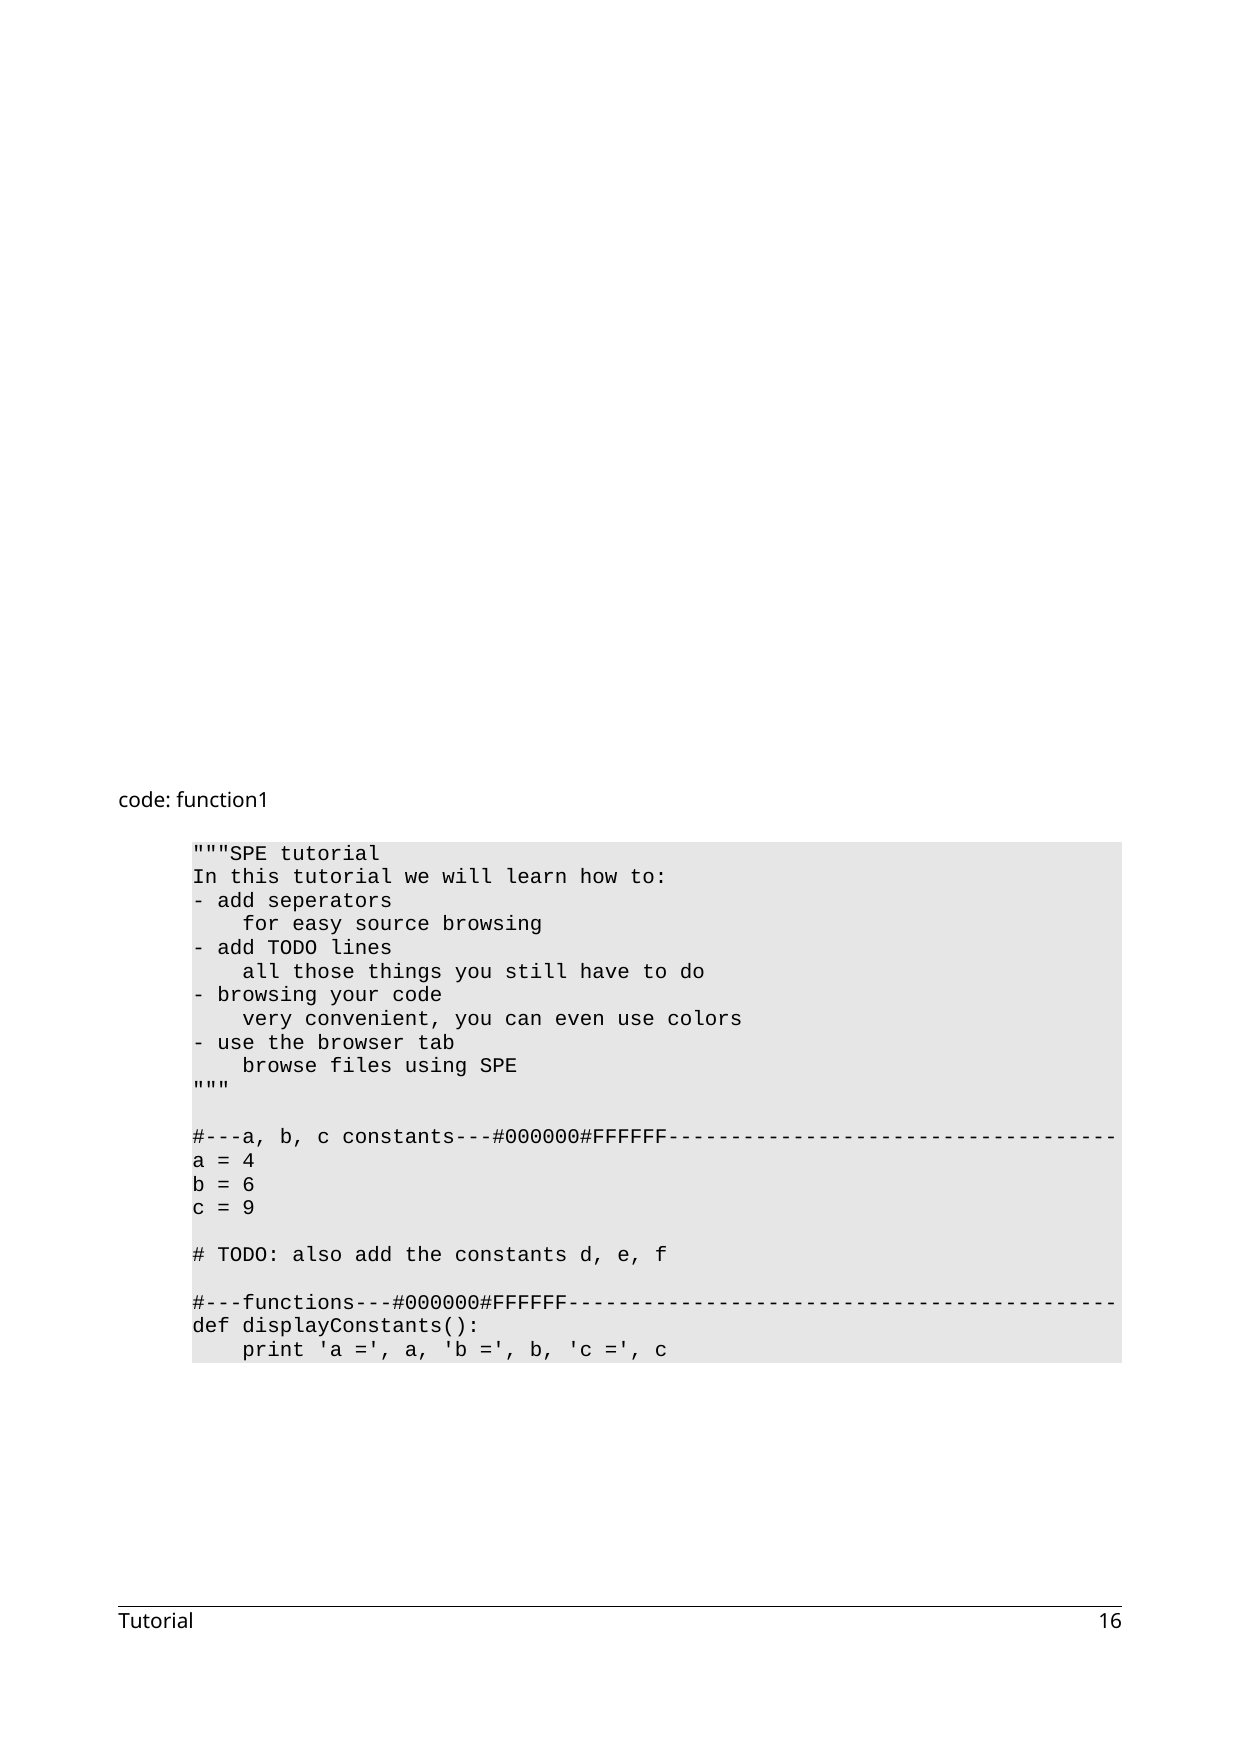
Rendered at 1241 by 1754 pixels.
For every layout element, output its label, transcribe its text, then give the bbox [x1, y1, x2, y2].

text code: function1 [118, 786, 1122, 814]
text """SPE tutorial In this tutorial we will learn how to: - add seperators for easy source browsing - add TODO lines all those things you still have to do - browsing your code very convenient, you can even use colors - use the browser tab browse files using SPE """ #---a, b, c constants---#000000#FFFFFF------------------------------------ a = 4 b = 6 c = 9 # TODO: also add the constants d, e, f #---functions---#000000#FFFFFF-------------------------------------------- def displayConstants(): print 'a =', a, 'b =', b, 'c =', c [192, 842, 1122, 1363]
